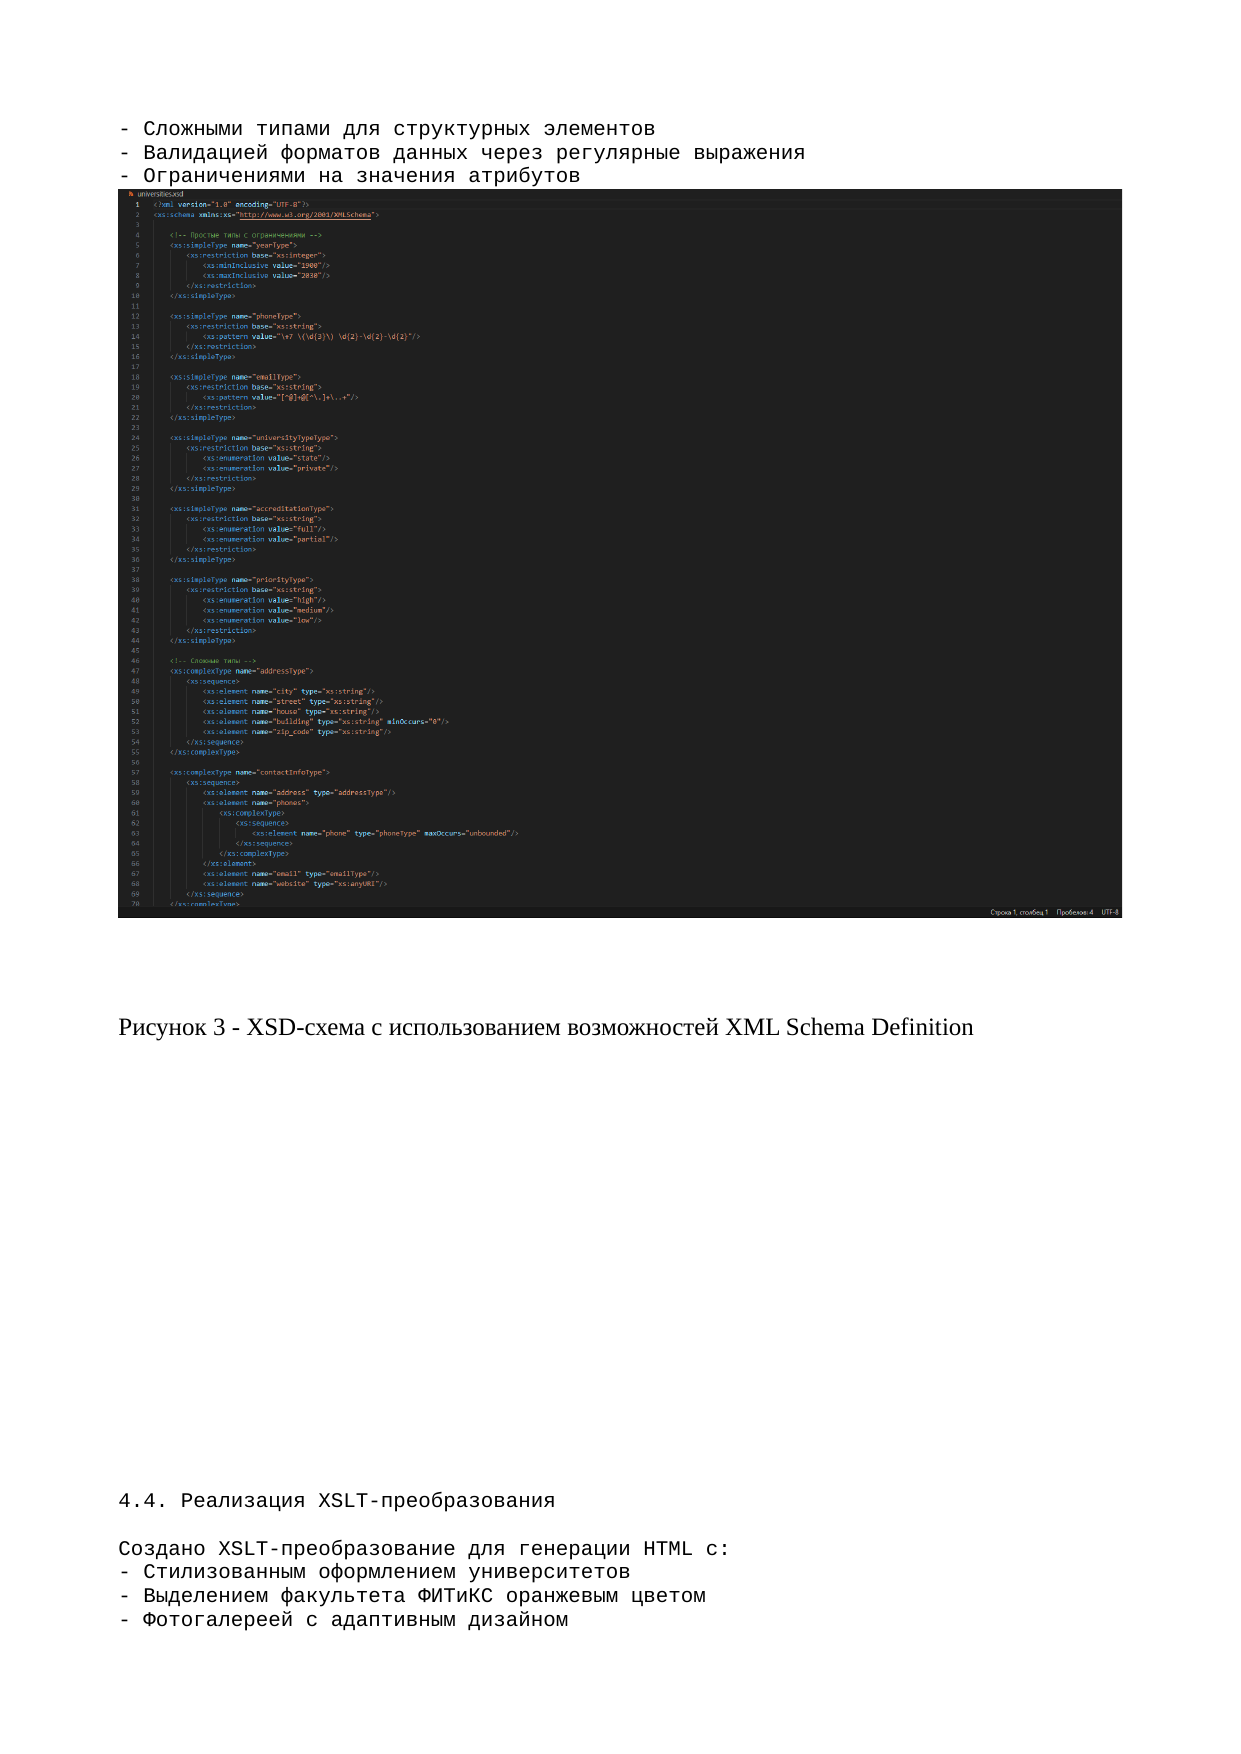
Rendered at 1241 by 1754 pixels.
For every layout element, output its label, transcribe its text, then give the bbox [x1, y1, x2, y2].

text - Выделением факультета ФИТиКС оранжевым цветом [118, 1585, 1122, 1608]
text Создано XSLT-преобразование для генерации HTML с: [118, 1538, 1122, 1561]
text Рисунок 3 - XSD-схема с использованием возможностей XML Schema Definition [118, 1012, 1122, 1041]
text - Фотогалереей с адаптивным дизайном [118, 1608, 1122, 1632]
text - Стилизованным оформлением университетов [118, 1561, 1122, 1585]
text - Ограничениями на значения атрибутов [118, 165, 1122, 189]
text - Сложными типами для структурных элементов [118, 118, 1122, 142]
text 4.4. Реализация XSLT-преобразования [118, 1490, 1122, 1514]
text - Валидацией форматов данных через регулярные выражения [118, 142, 1122, 165]
